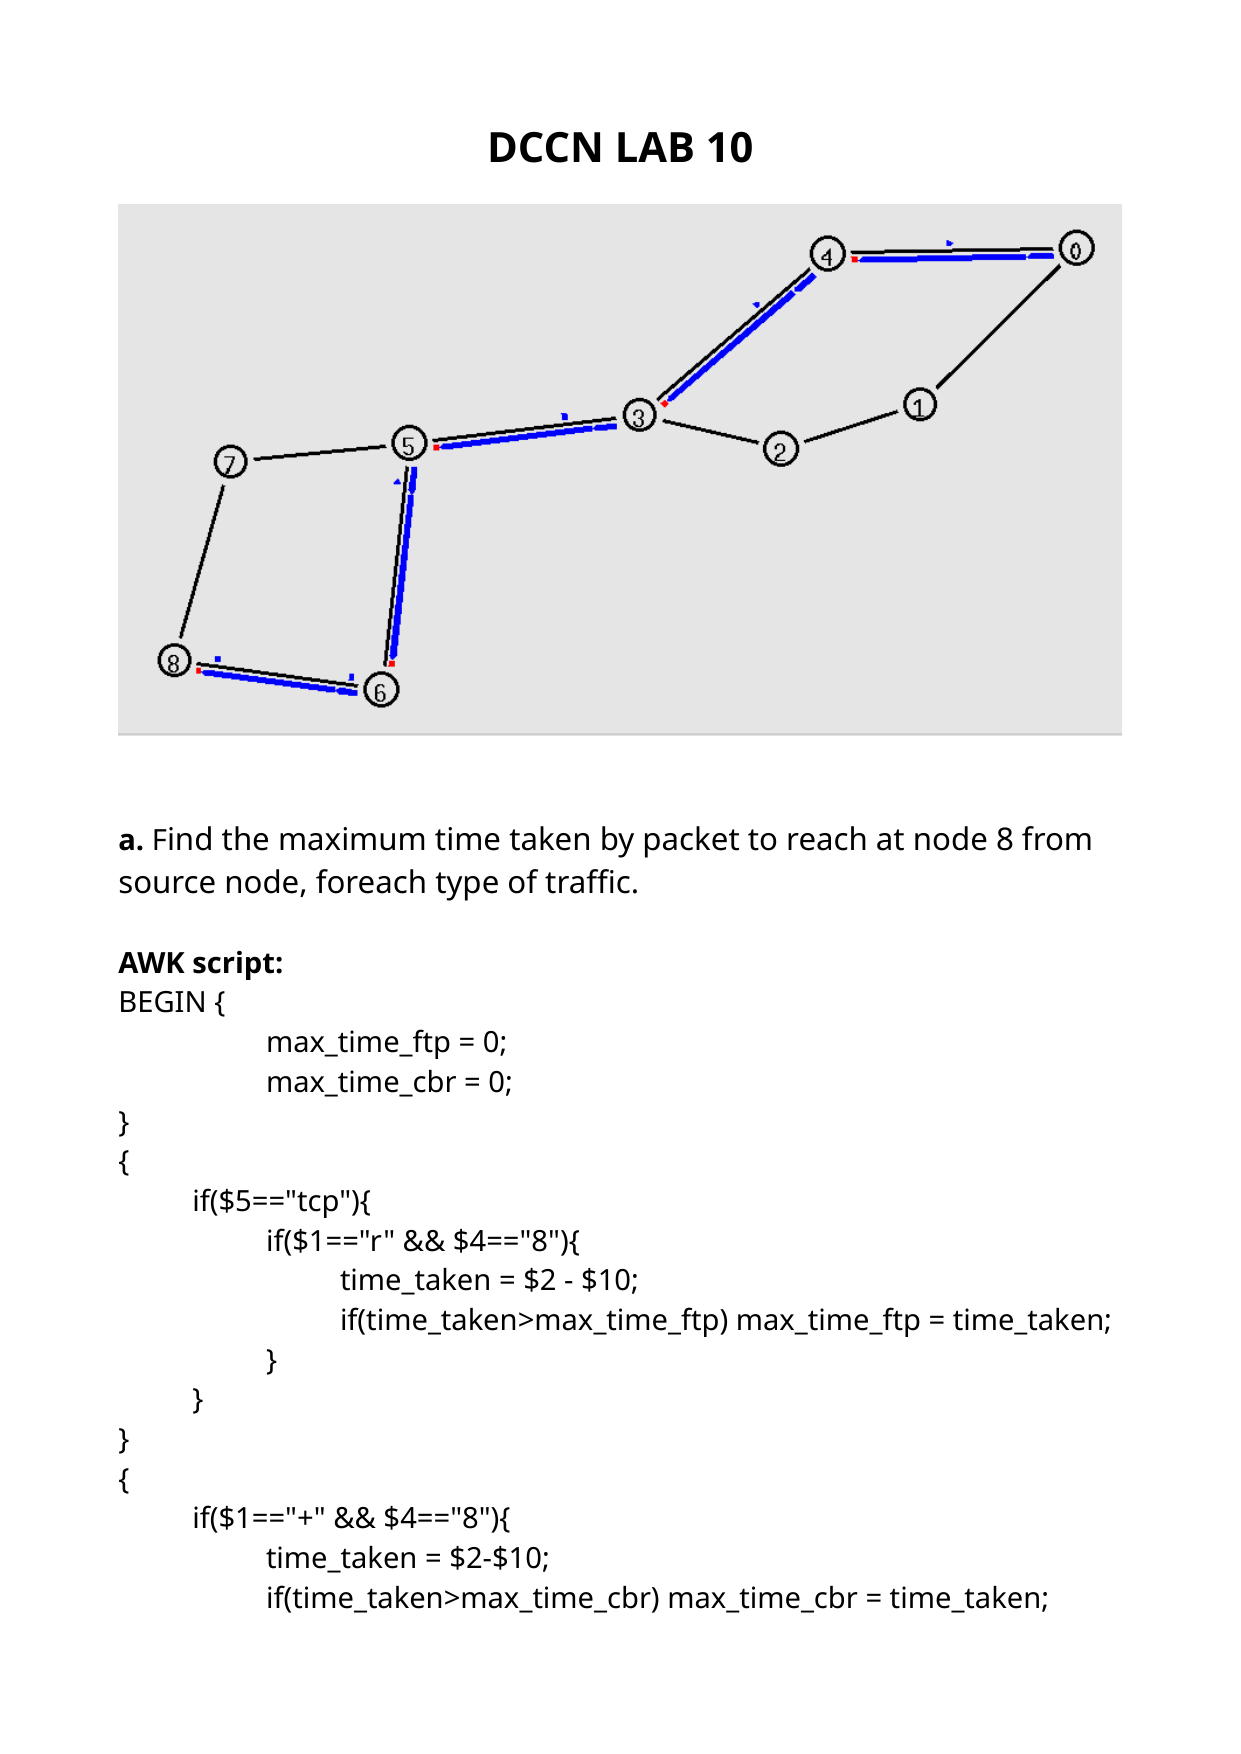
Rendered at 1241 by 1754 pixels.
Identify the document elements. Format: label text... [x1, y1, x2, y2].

text time_taken = $2-$10; [118, 1537, 1122, 1577]
text BEGIN { [118, 982, 1122, 1021]
text time_taken = $2 - $10; [118, 1259, 1122, 1299]
text a. Find the maximum time taken by packet to reach at node 8 from source node, foreach type of traffic. [118, 817, 1122, 902]
text if($1=="r" && $4=="8"){ [118, 1220, 1122, 1259]
picture [118, 204, 1123, 738]
text { [118, 1141, 1122, 1180]
text } [118, 1101, 1122, 1141]
text if(time_taken>max_time_ftp) max_time_ftp = time_taken; [118, 1299, 1122, 1339]
text } [118, 1379, 1122, 1418]
text if(time_taken>max_time_cbr) max_time_cbr = time_taken; [118, 1577, 1122, 1617]
text { [118, 1458, 1122, 1498]
text if($5=="tcp"){ [118, 1180, 1122, 1220]
text max_time_ftp = 0; [118, 1021, 1122, 1061]
text } [118, 1339, 1122, 1379]
text if($1=="+" && $4=="8"){ [118, 1498, 1122, 1537]
text } [118, 1418, 1122, 1458]
text AWK script: [118, 942, 1122, 982]
text max_time_cbr = 0; [118, 1061, 1122, 1101]
